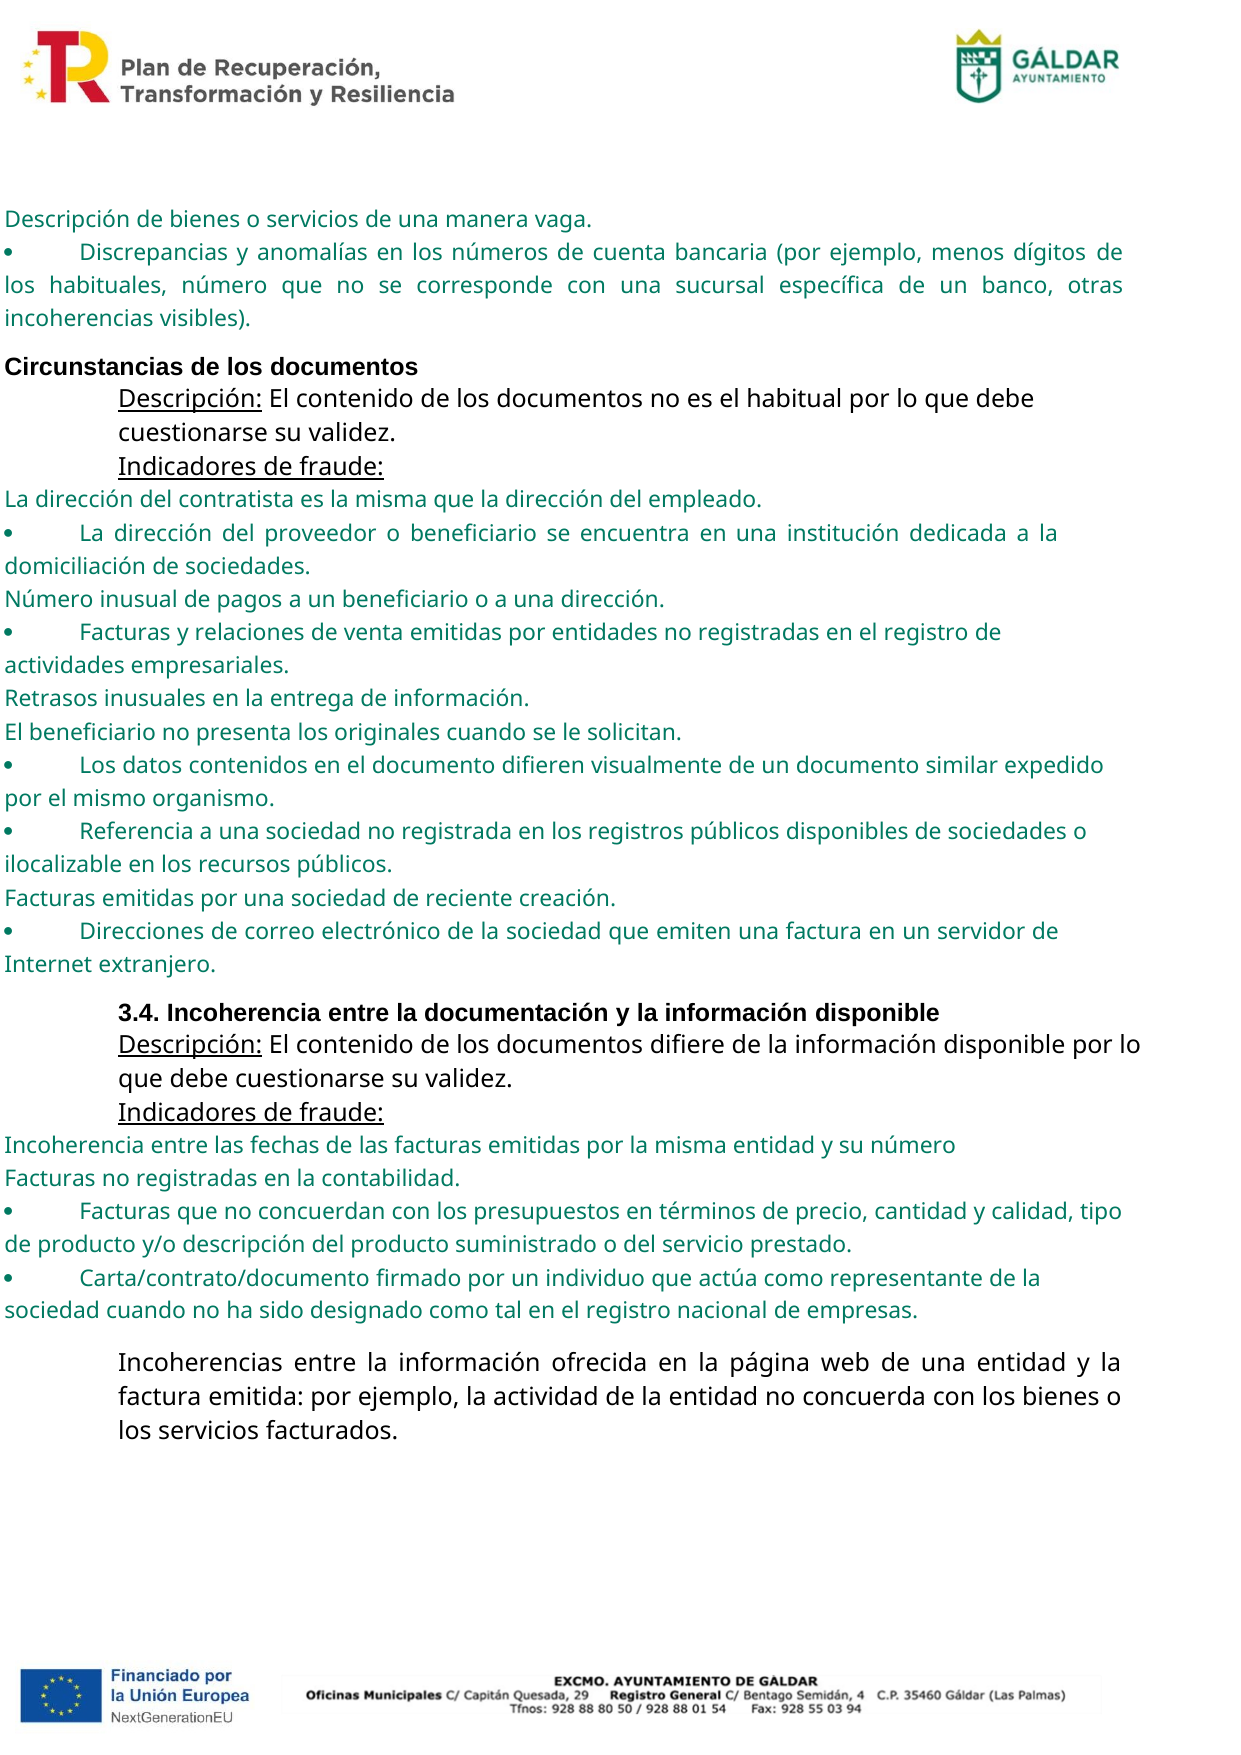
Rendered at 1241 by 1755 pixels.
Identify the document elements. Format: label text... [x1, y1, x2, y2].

list Carta/contrato/documento firmado por un individuo que actúa como representante de la sociedad cuando no ha sido designado como tal en el registro nacional de empresas. [4, 1261, 1123, 1326]
text Descripción: El contenido de los documentos difiere de la información disponible por lo que debe cuestionarse su validez. [118, 1026, 1153, 1094]
list Descripción de bienes o servicios de una manera vaga. [0, 203, 1153, 234]
list Facturas no registradas en la contabilidad. [0, 1162, 1153, 1193]
list Facturas que no concuerdan con los presupuestos en términos de precio, cantidad y calidad, tipo de producto y/o descripción del producto suministrado o del servicio prestado. [4, 1195, 1123, 1259]
list Número inusual de pagos a un beneficiario o a una dirección. [0, 583, 1153, 614]
text Indicadores de fraude: [118, 449, 1153, 483]
list Referencia a una sociedad no registrada en los registros públicos disponibles de sociedades o ilocalizable en los recursos públicos. [4, 815, 1123, 880]
list El beneficiario no presenta los originales cuando se le solicitan. [0, 716, 1153, 747]
text Indicadores de fraude: [118, 1095, 1153, 1129]
list Incoherencia entre las fechas de las facturas emitidas por la misma entidad y su número [0, 1129, 1153, 1160]
text Incoherencias entre la información ofrecida en la página web de una entidad y la factura emitida: por ejemplo, la actividad de la entidad no concuerda con los bienes o los servicios facturados. [118, 1344, 1123, 1447]
list La dirección del proveedor o beneficiario se encuentra en una institución dedicada a la domiciliación de sociedades. [4, 516, 1122, 581]
list Incoherencia entre la documentación y la información disponible [118, 998, 1153, 1026]
list Retrasos inusuales en la entrega de información. [0, 682, 1153, 714]
list Discrepancias y anomalías en los números de cuenta bancaria (por ejemplo, menos dígitos de los habituales, número que no se corresponde con una sucursal específica de un banco, otras incoherencias visibles). [4, 236, 1123, 333]
list Direcciones de correo electrónico de la sociedad que emiten una factura en un servidor de Internet extranjero. [4, 915, 1122, 979]
text Descripción: El contenido de los documentos no es el habitual por lo que debe cuestionarse su validez. [118, 381, 1123, 449]
list Facturas emitidas por una sociedad de reciente creación. [0, 882, 1153, 913]
list Facturas y relaciones de venta emitidas por entidades no registradas en el registro de actividades empresariales. [4, 616, 1122, 681]
list Los datos contenidos en el documento difieren visualmente de un documento similar expedido por el mismo organismo. [4, 749, 1122, 813]
list La dirección del contratista es la misma que la dirección del empleado. [0, 483, 1153, 514]
list Circunstancias de los documentos [0, 352, 1153, 381]
